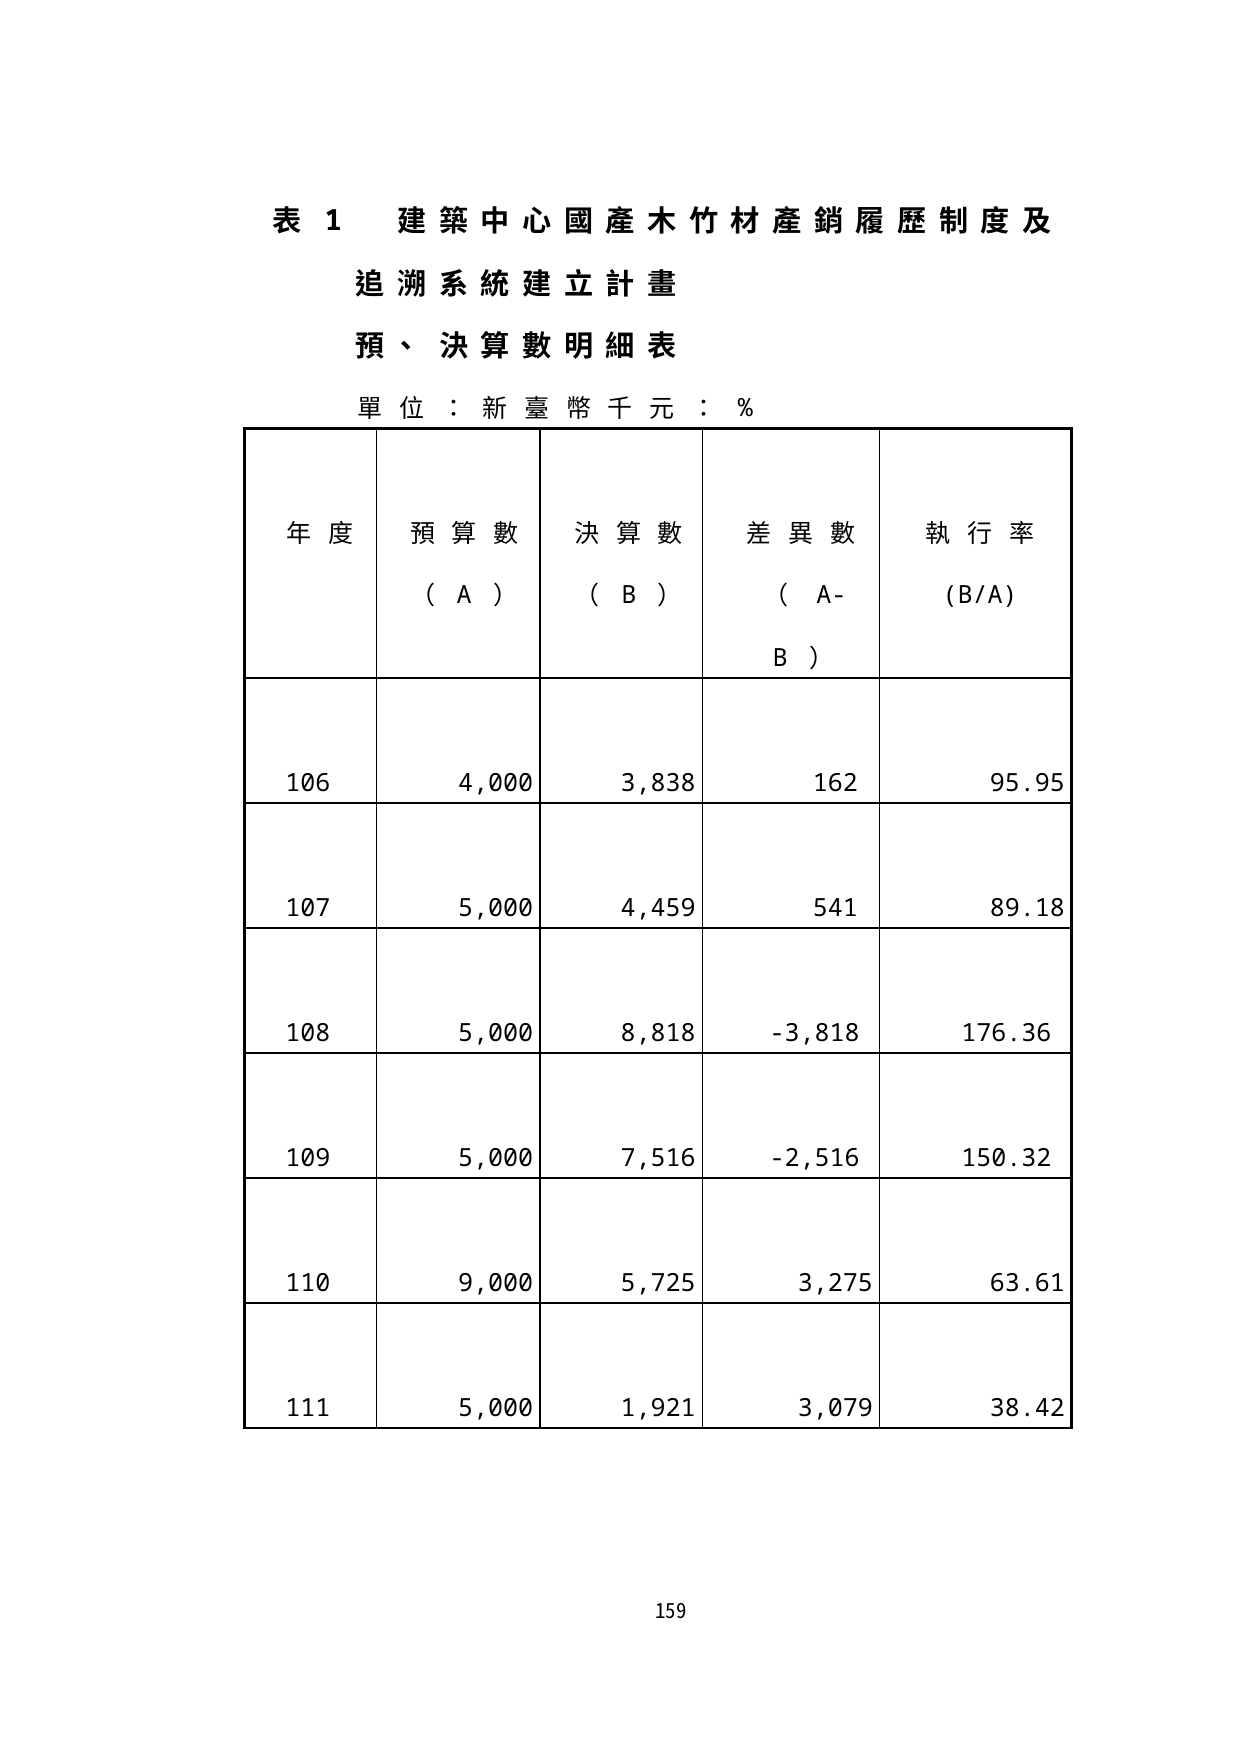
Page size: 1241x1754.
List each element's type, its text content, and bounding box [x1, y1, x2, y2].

table_cell 3,275 [703, 1179, 879, 1302]
table_cell 95.95 [880, 679, 1070, 802]
table_header 預算數（A） [377, 430, 539, 677]
table_cell -2,516 [703, 1054, 879, 1177]
table_cell 541 [703, 804, 879, 927]
table_cell 3,079 [703, 1304, 879, 1427]
table_cell 108 [246, 929, 376, 1052]
table_cell 4,000 [377, 679, 539, 802]
table_cell -3,818 [703, 929, 879, 1052]
table_cell 107 [246, 804, 376, 927]
table_cell 7,516 [541, 1054, 702, 1177]
table_header 執行率(B/A) [880, 430, 1070, 677]
text 表1 建築中心國產木竹材產銷履歷制度及追溯系統建立計畫 [251, 177, 1058, 302]
table_header 決算數（B） [541, 430, 702, 677]
table_cell 110 [246, 1179, 376, 1302]
text 預、決算數明細表 單位：新臺幣千元：% [310, 302, 1058, 427]
table_header 差異數（A-B） [703, 430, 879, 677]
table_cell 5,000 [377, 1304, 539, 1427]
table_cell 176.36 [880, 929, 1070, 1052]
table_cell 63.61 [880, 1179, 1070, 1302]
table_cell 38.42 [880, 1304, 1070, 1427]
table_cell 3,838 [541, 679, 702, 802]
table_cell 106 [246, 679, 376, 802]
table_cell 5,000 [377, 929, 539, 1052]
table_cell 111 [246, 1304, 376, 1427]
table_cell 4,459 [541, 804, 702, 927]
table_cell 9,000 [377, 1179, 539, 1302]
table_cell 109 [246, 1054, 376, 1177]
table_cell 5,725 [541, 1179, 702, 1302]
table_cell 8,818 [541, 929, 702, 1052]
table_cell 1,921 [541, 1304, 702, 1427]
table_cell 5,000 [377, 804, 539, 927]
table_cell 5,000 [377, 1054, 539, 1177]
table_header 年度 [246, 430, 376, 677]
table_cell 162 [703, 679, 879, 802]
table_cell 150.32 [880, 1054, 1070, 1177]
table_cell 89.18 [880, 804, 1070, 927]
